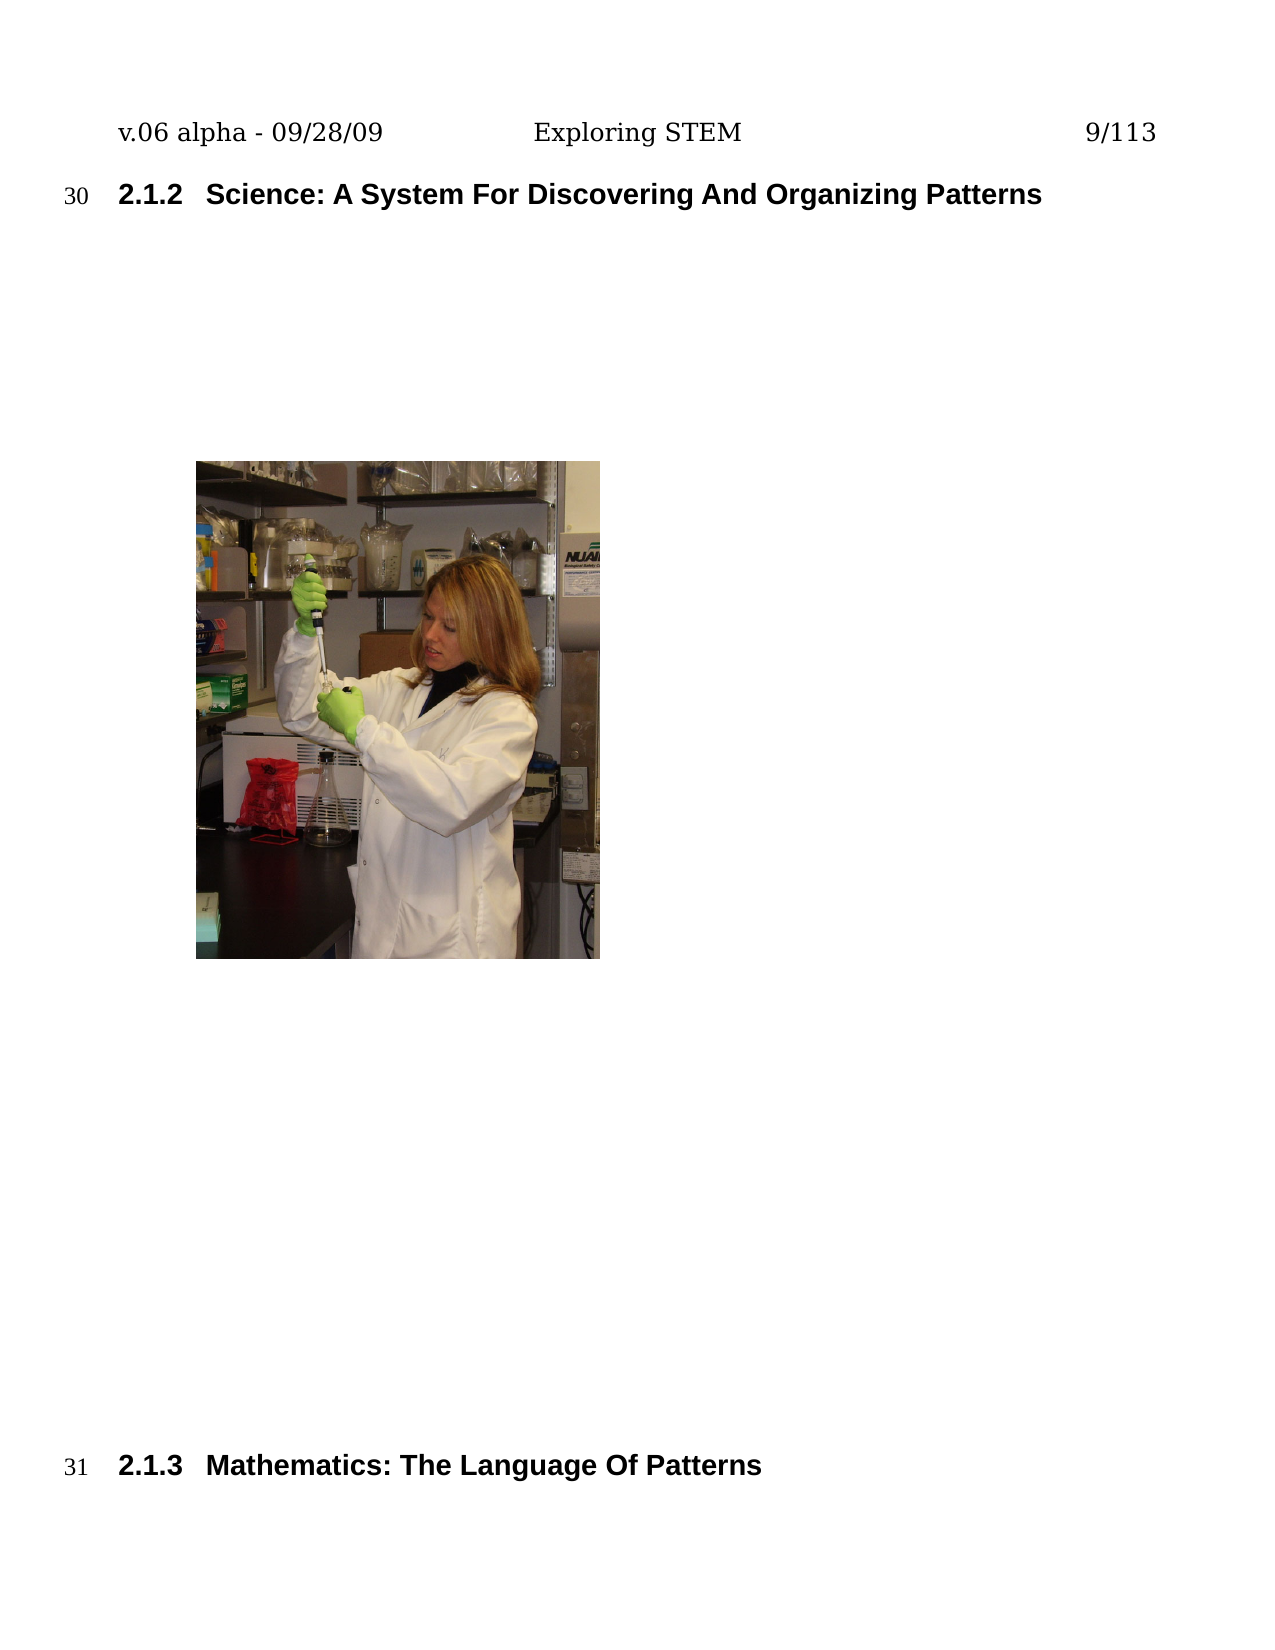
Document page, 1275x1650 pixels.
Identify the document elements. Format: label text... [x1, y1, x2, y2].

subtitle Mathematics: The Language Of Patterns [118, 1448, 1157, 1481]
subtitle Science: A System For Discovering And Organizing Patterns [118, 177, 1157, 210]
picture [196, 461, 600, 959]
